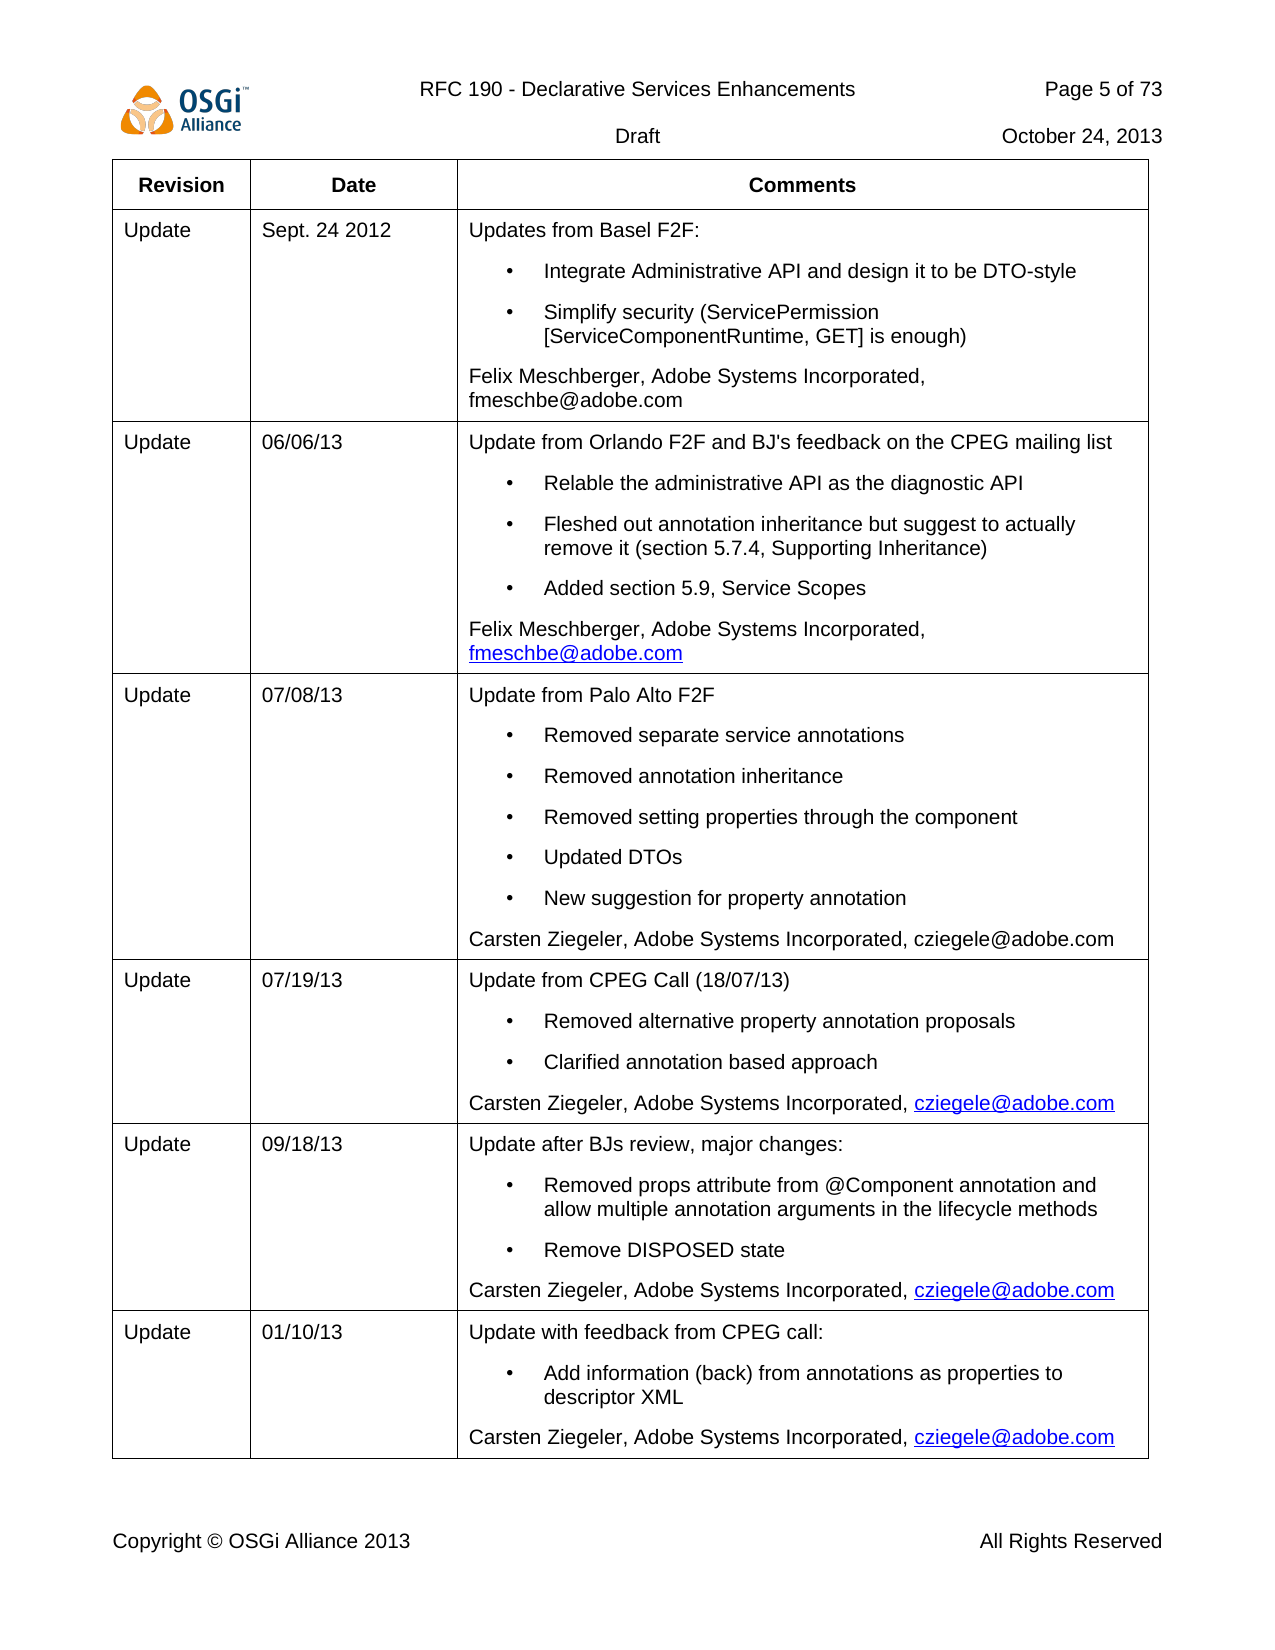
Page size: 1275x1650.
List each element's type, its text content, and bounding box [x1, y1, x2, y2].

table_header Comments [458, 160, 1148, 209]
table_cell Updates from Basel F2F: Integrate Administrative API and design it to be DTO-style Simplify security (ServicePermission [ServiceComponentRuntime, GET] is enough) Felix Meschberger, Adobe Systems Incorporated, fmeschbe@adobe.com [458, 210, 1148, 421]
table_cell Update from CPEG Call (18/07/13) Removed alternative property annotation proposals Clarified annotation based approach Carsten Ziegeler, Adobe Systems Incorporated, cziegele@adobe.com [458, 960, 1148, 1123]
table_cell Update after BJs review, major changes: Removed props attribute from @Component annotation and allow multiple annotation arguments in the lifecycle methods Remove DISPOSED state Carsten Ziegeler, Adobe Systems Incorporated, cziegele@adobe.com [458, 1124, 1148, 1310]
table_cell Update [113, 210, 250, 421]
table_cell Update [113, 960, 250, 1123]
table_cell Sept. 24 2012 [251, 210, 457, 421]
table_cell Update from Palo Alto F2F Removed separate service annotations Removed annotation inheritance Removed setting properties through the component Updated DTOs New suggestion for property annotation Carsten Ziegeler, Adobe Systems Incorporated, cziegele@adobe.com [458, 674, 1148, 959]
table_cell 01/10/13 [251, 1311, 457, 1457]
table_cell 07/08/13 [251, 674, 457, 959]
table_cell 06/06/13 [251, 422, 457, 673]
table_cell 09/18/13 [251, 1124, 457, 1310]
table_cell Update from Orlando F2F and BJ's feedback on the CPEG mailing list Relable the administrative API as the diagnostic API Fleshed out annotation inheritance but suggest to actually remove it (section 5.7.4, Supporting Inheritance) Added section 5.9, Service Scopes Felix Meschberger, Adobe Systems Incorporated, fmeschbe@adobe.com [458, 422, 1148, 673]
picture [113, 78, 257, 142]
table_cell Update [113, 422, 250, 673]
table_cell Update [113, 674, 250, 959]
table_cell Update with feedback from CPEG call: Add information (back) from annotations as properties to descriptor XML Carsten Ziegeler, Adobe Systems Incorporated, cziegele@adobe.com [458, 1311, 1148, 1457]
table_cell 07/19/13 [251, 960, 457, 1123]
table_cell Update [113, 1311, 250, 1457]
table_header Revision [113, 160, 250, 209]
table_cell Update [113, 1124, 250, 1310]
table_header Date [251, 160, 457, 209]
